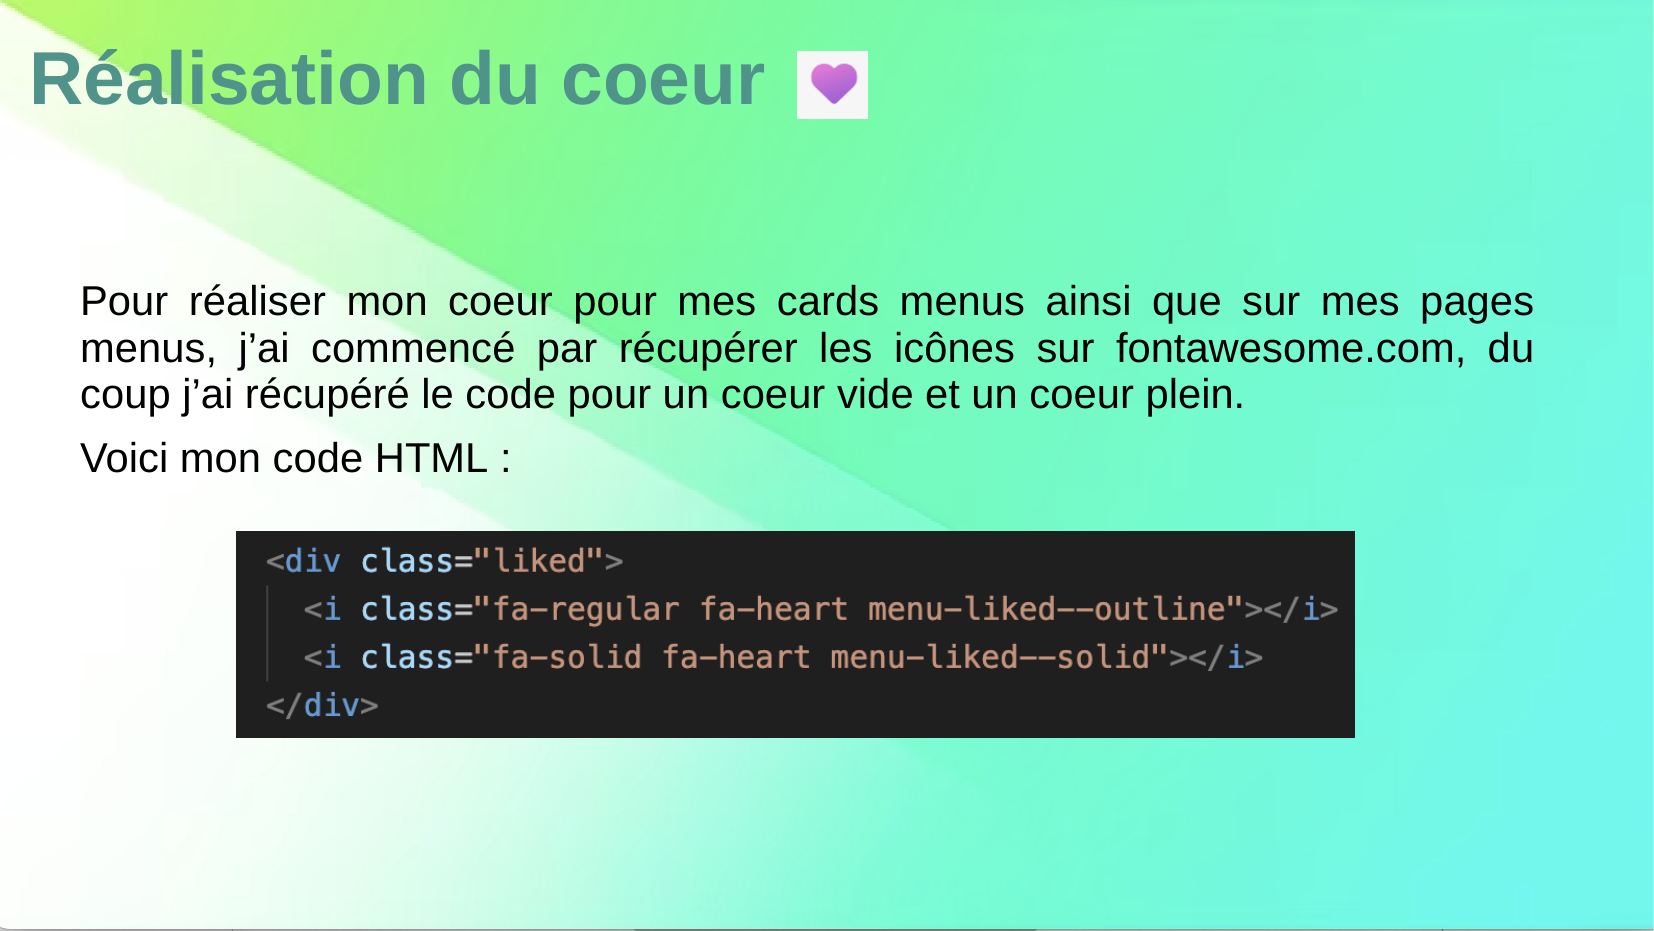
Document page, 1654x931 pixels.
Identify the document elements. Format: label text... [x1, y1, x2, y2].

title Réalisation du coeur [29, 0, 1506, 157]
picture [797, 51, 868, 119]
subtitle Pour réaliser mon coeur pour mes cards menus ainsi que sur mes pages menus, j’ai commencé par récupérer les icônes sur fontawesome.com, du coup j’ai récupéré le code pour un coeur vide et un coeur plein. Voici mon code HTML : [80, 110, 1536, 650]
picture [0, 0, 1654, 931]
